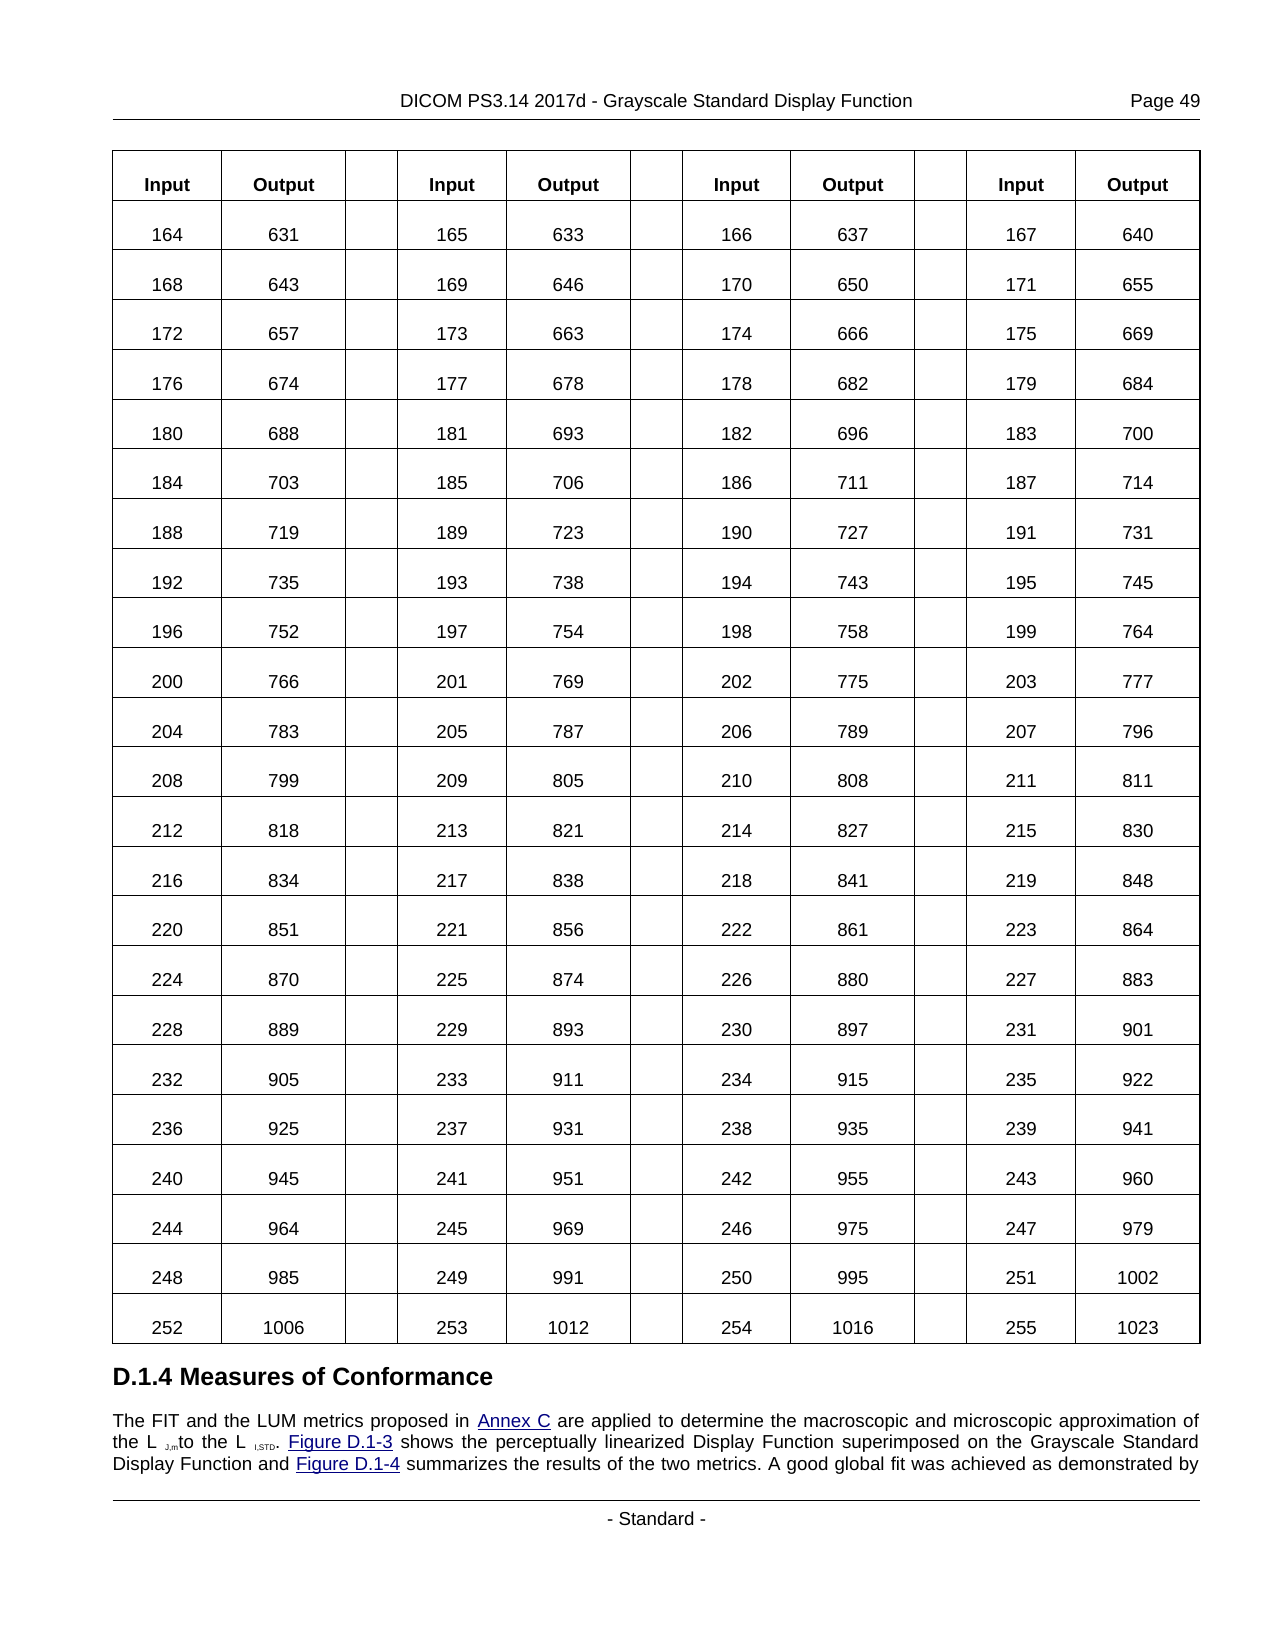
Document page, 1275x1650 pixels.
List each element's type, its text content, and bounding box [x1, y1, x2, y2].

table_cell [915, 1095, 966, 1144]
table_cell [631, 1095, 682, 1144]
table_cell 964 [222, 1195, 345, 1243]
table_cell 941 [1076, 1095, 1199, 1144]
table_cell 240 [113, 1145, 221, 1193]
table_cell [915, 350, 966, 398]
table_cell 243 [967, 1145, 1075, 1193]
table_cell 219 [967, 847, 1075, 895]
table_cell [915, 1195, 966, 1243]
table_cell 232 [113, 1045, 221, 1094]
table_cell 190 [683, 499, 790, 547]
table_cell 248 [113, 1244, 221, 1293]
table_cell [915, 648, 966, 697]
table_cell 945 [222, 1145, 345, 1193]
table_cell [346, 400, 397, 448]
table_cell 183 [967, 400, 1075, 448]
table_cell 922 [1076, 1045, 1199, 1094]
table_cell 202 [683, 648, 790, 697]
table_header [915, 151, 966, 200]
table_cell 179 [967, 350, 1075, 398]
table_cell [346, 350, 397, 398]
table_cell 197 [398, 598, 506, 647]
table_cell [346, 698, 397, 746]
table_cell 969 [507, 1195, 630, 1243]
table_cell 674 [222, 350, 345, 398]
table_header Output [791, 151, 914, 200]
table_cell 176 [113, 350, 221, 398]
table_cell 688 [222, 400, 345, 448]
table_cell 234 [683, 1045, 790, 1094]
table_cell 239 [967, 1095, 1075, 1144]
table_cell 169 [398, 250, 506, 299]
table_cell 714 [1076, 449, 1199, 498]
table_cell [915, 1145, 966, 1193]
table_cell [631, 549, 682, 597]
table_cell 830 [1076, 797, 1199, 846]
table_cell [346, 1145, 397, 1193]
table_cell 230 [683, 996, 790, 1044]
table_cell 727 [791, 499, 914, 547]
table_cell 1012 [507, 1294, 630, 1342]
table_cell 184 [113, 449, 221, 498]
table_cell 211 [967, 747, 1075, 796]
table_cell 210 [683, 747, 790, 796]
table_cell 216 [113, 847, 221, 895]
table_header Input [113, 151, 221, 200]
table_cell [915, 747, 966, 796]
table_cell 864 [1076, 896, 1199, 945]
table_cell [346, 250, 397, 299]
table_cell [915, 896, 966, 945]
table_cell 1006 [222, 1294, 345, 1342]
table_cell 214 [683, 797, 790, 846]
table_cell 182 [683, 400, 790, 448]
table_cell 905 [222, 1045, 345, 1094]
table_cell 180 [113, 400, 221, 448]
table_cell 192 [113, 549, 221, 597]
table_cell 213 [398, 797, 506, 846]
table_cell 901 [1076, 996, 1199, 1044]
table_cell 244 [113, 1195, 221, 1243]
table_cell 808 [791, 747, 914, 796]
table_cell 254 [683, 1294, 790, 1342]
table_cell 935 [791, 1095, 914, 1144]
table_cell 643 [222, 250, 345, 299]
table_cell 217 [398, 847, 506, 895]
table_cell 193 [398, 549, 506, 597]
table_cell 249 [398, 1244, 506, 1293]
table_cell 631 [222, 201, 345, 249]
table_header Output [222, 151, 345, 200]
table_cell 883 [1076, 946, 1199, 995]
table_cell 633 [507, 201, 630, 249]
table_cell [346, 1045, 397, 1094]
table_header Input [683, 151, 790, 200]
table_cell 834 [222, 847, 345, 895]
table_cell 195 [967, 549, 1075, 597]
table_cell 1002 [1076, 1244, 1199, 1293]
table_cell 181 [398, 400, 506, 448]
table_cell 995 [791, 1244, 914, 1293]
table_cell [915, 300, 966, 349]
table_cell [346, 1244, 397, 1293]
table_cell [631, 946, 682, 995]
table_cell 220 [113, 896, 221, 945]
table_cell 666 [791, 300, 914, 349]
table_cell 931 [507, 1095, 630, 1144]
text D.1.4 Measures of Conformance [112, 1362, 1200, 1391]
table_cell 252 [113, 1294, 221, 1342]
table_cell 911 [507, 1045, 630, 1094]
table_cell [346, 598, 397, 647]
table_cell 245 [398, 1195, 506, 1243]
table_cell 186 [683, 449, 790, 498]
table_cell 706 [507, 449, 630, 498]
table_cell 194 [683, 549, 790, 597]
table_cell 222 [683, 896, 790, 945]
table_cell 235 [967, 1045, 1075, 1094]
table_cell [346, 1195, 397, 1243]
table_cell 227 [967, 946, 1075, 995]
table_cell [631, 250, 682, 299]
table_cell 172 [113, 300, 221, 349]
table_cell 196 [113, 598, 221, 647]
table_cell 684 [1076, 350, 1199, 398]
table_cell 764 [1076, 598, 1199, 647]
table_cell [631, 698, 682, 746]
table_cell [631, 1244, 682, 1293]
table_cell 678 [507, 350, 630, 398]
table_cell 693 [507, 400, 630, 448]
table_cell [346, 499, 397, 547]
table_cell 201 [398, 648, 506, 697]
table_cell [631, 201, 682, 249]
table_cell [631, 449, 682, 498]
table_cell [631, 747, 682, 796]
table_cell 657 [222, 300, 345, 349]
table_cell 775 [791, 648, 914, 697]
table_cell 851 [222, 896, 345, 945]
table_cell 174 [683, 300, 790, 349]
table_cell [631, 300, 682, 349]
table_cell [346, 896, 397, 945]
table_cell 925 [222, 1095, 345, 1144]
table_cell [915, 250, 966, 299]
table_cell [915, 847, 966, 895]
table_cell 827 [791, 797, 914, 846]
table_cell 191 [967, 499, 1075, 547]
table_cell [631, 648, 682, 697]
table_cell 889 [222, 996, 345, 1044]
table_cell 173 [398, 300, 506, 349]
table_cell 951 [507, 1145, 630, 1193]
table_cell 789 [791, 698, 914, 746]
table_cell 238 [683, 1095, 790, 1144]
table_cell 229 [398, 996, 506, 1044]
table_cell 166 [683, 201, 790, 249]
table_cell 754 [507, 598, 630, 647]
table_cell 204 [113, 698, 221, 746]
table_cell 805 [507, 747, 630, 796]
table_cell [631, 847, 682, 895]
table_cell 247 [967, 1195, 1075, 1243]
table_cell [346, 300, 397, 349]
table_cell 821 [507, 797, 630, 846]
table_cell 787 [507, 698, 630, 746]
table_cell [915, 449, 966, 498]
table_cell [915, 549, 966, 597]
table_cell 170 [683, 250, 790, 299]
table_cell 237 [398, 1095, 506, 1144]
table_cell [915, 598, 966, 647]
table_cell 175 [967, 300, 1075, 349]
table_cell 975 [791, 1195, 914, 1243]
table_cell [346, 648, 397, 697]
table_cell 646 [507, 250, 630, 299]
table_cell 637 [791, 201, 914, 249]
table_cell 650 [791, 250, 914, 299]
table_cell 874 [507, 946, 630, 995]
table_header Output [507, 151, 630, 200]
table_cell 880 [791, 946, 914, 995]
table_cell [915, 1294, 966, 1342]
table_cell 225 [398, 946, 506, 995]
table_cell 223 [967, 896, 1075, 945]
table_cell 165 [398, 201, 506, 249]
table_cell 246 [683, 1195, 790, 1243]
table_cell 188 [113, 499, 221, 547]
table_header [631, 151, 682, 200]
table_cell 738 [507, 549, 630, 597]
table_cell 960 [1076, 1145, 1199, 1193]
table_cell 985 [222, 1244, 345, 1293]
table_cell 723 [507, 499, 630, 547]
table_cell [915, 698, 966, 746]
table_cell 897 [791, 996, 914, 1044]
table_cell 838 [507, 847, 630, 895]
table_cell 187 [967, 449, 1075, 498]
table_cell 745 [1076, 549, 1199, 597]
table_cell [346, 847, 397, 895]
table_cell 893 [507, 996, 630, 1044]
table_cell [915, 797, 966, 846]
table_cell 711 [791, 449, 914, 498]
table_cell 955 [791, 1145, 914, 1193]
table_cell 200 [113, 648, 221, 697]
table_cell 226 [683, 946, 790, 995]
table_cell [631, 350, 682, 398]
table_cell 991 [507, 1244, 630, 1293]
table_cell 861 [791, 896, 914, 945]
table_cell 242 [683, 1145, 790, 1193]
table_cell 655 [1076, 250, 1199, 299]
table_cell 203 [967, 648, 1075, 697]
table_cell 1016 [791, 1294, 914, 1342]
table_cell [915, 400, 966, 448]
table_cell 251 [967, 1244, 1075, 1293]
table_cell 236 [113, 1095, 221, 1144]
table_cell 915 [791, 1045, 914, 1094]
table_header [346, 151, 397, 200]
table_cell [346, 747, 397, 796]
table_cell [631, 1145, 682, 1193]
table_cell [346, 1294, 397, 1342]
table_cell [915, 996, 966, 1044]
table_cell 731 [1076, 499, 1199, 547]
table_cell 241 [398, 1145, 506, 1193]
table_cell 870 [222, 946, 345, 995]
table_header Input [967, 151, 1075, 200]
table_cell 848 [1076, 847, 1199, 895]
table_cell 818 [222, 797, 345, 846]
table_cell [631, 1045, 682, 1094]
table_cell 777 [1076, 648, 1199, 697]
table_cell [346, 996, 397, 1044]
table_cell 700 [1076, 400, 1199, 448]
table_cell [631, 896, 682, 945]
table_cell 207 [967, 698, 1075, 746]
table_cell 168 [113, 250, 221, 299]
table_cell 669 [1076, 300, 1199, 349]
table_cell 640 [1076, 201, 1199, 249]
table_cell [346, 1095, 397, 1144]
table_cell [631, 400, 682, 448]
table_cell [346, 946, 397, 995]
table_cell [346, 549, 397, 597]
table_cell 682 [791, 350, 914, 398]
table_cell 228 [113, 996, 221, 1044]
table_cell [346, 797, 397, 846]
table_cell 250 [683, 1244, 790, 1293]
table_cell 719 [222, 499, 345, 547]
table_cell [631, 996, 682, 1044]
table_cell [915, 1045, 966, 1094]
table_cell 178 [683, 350, 790, 398]
table_cell [346, 449, 397, 498]
table_cell 215 [967, 797, 1075, 846]
table_cell 224 [113, 946, 221, 995]
table_cell [915, 1244, 966, 1293]
table_cell 185 [398, 449, 506, 498]
table_cell 752 [222, 598, 345, 647]
table_cell [631, 499, 682, 547]
table_cell 1023 [1076, 1294, 1199, 1342]
table_cell 233 [398, 1045, 506, 1094]
table_cell 796 [1076, 698, 1199, 746]
table_cell 177 [398, 350, 506, 398]
table_cell 743 [791, 549, 914, 597]
table_cell 199 [967, 598, 1075, 647]
table_cell 167 [967, 201, 1075, 249]
table_cell 979 [1076, 1195, 1199, 1243]
table_cell [631, 797, 682, 846]
table_cell 735 [222, 549, 345, 597]
table_cell 221 [398, 896, 506, 945]
table_cell [915, 201, 966, 249]
table_cell 212 [113, 797, 221, 846]
table_cell 231 [967, 996, 1075, 1044]
table_cell 198 [683, 598, 790, 647]
table_cell 841 [791, 847, 914, 895]
table_cell 205 [398, 698, 506, 746]
table_cell 766 [222, 648, 345, 697]
table_cell 255 [967, 1294, 1075, 1342]
table_header Output [1076, 151, 1199, 200]
table_cell 171 [967, 250, 1075, 299]
table_cell 206 [683, 698, 790, 746]
table_cell 696 [791, 400, 914, 448]
table_cell [631, 1195, 682, 1243]
table_cell 769 [507, 648, 630, 697]
table_cell 164 [113, 201, 221, 249]
table_cell 189 [398, 499, 506, 547]
table_cell [346, 201, 397, 249]
table_cell 209 [398, 747, 506, 796]
text The FIT and the LUM metrics proposed in Annex C are applied to determine the macroscopic and microscopic approximation of the L J,mto the L I,STD. Figure D.1-3 shows the perceptually linearized Display Function superimposed on the Grayscale Standard Display Function and Figure D.1-4 summarizes the results of the two metrics. A good global fit was achieved as demonstrated by [112, 1410, 1200, 1474]
table_cell [915, 499, 966, 547]
table_cell 856 [507, 896, 630, 945]
table_cell 663 [507, 300, 630, 349]
table_cell 208 [113, 747, 221, 796]
table_cell 758 [791, 598, 914, 647]
table_cell 253 [398, 1294, 506, 1342]
table_cell 783 [222, 698, 345, 746]
table_header Input [398, 151, 506, 200]
table_cell [915, 946, 966, 995]
table_cell [631, 598, 682, 647]
table_cell 703 [222, 449, 345, 498]
table_cell [631, 1294, 682, 1342]
table_cell 811 [1076, 747, 1199, 796]
table_cell 218 [683, 847, 790, 895]
table_cell 799 [222, 747, 345, 796]
